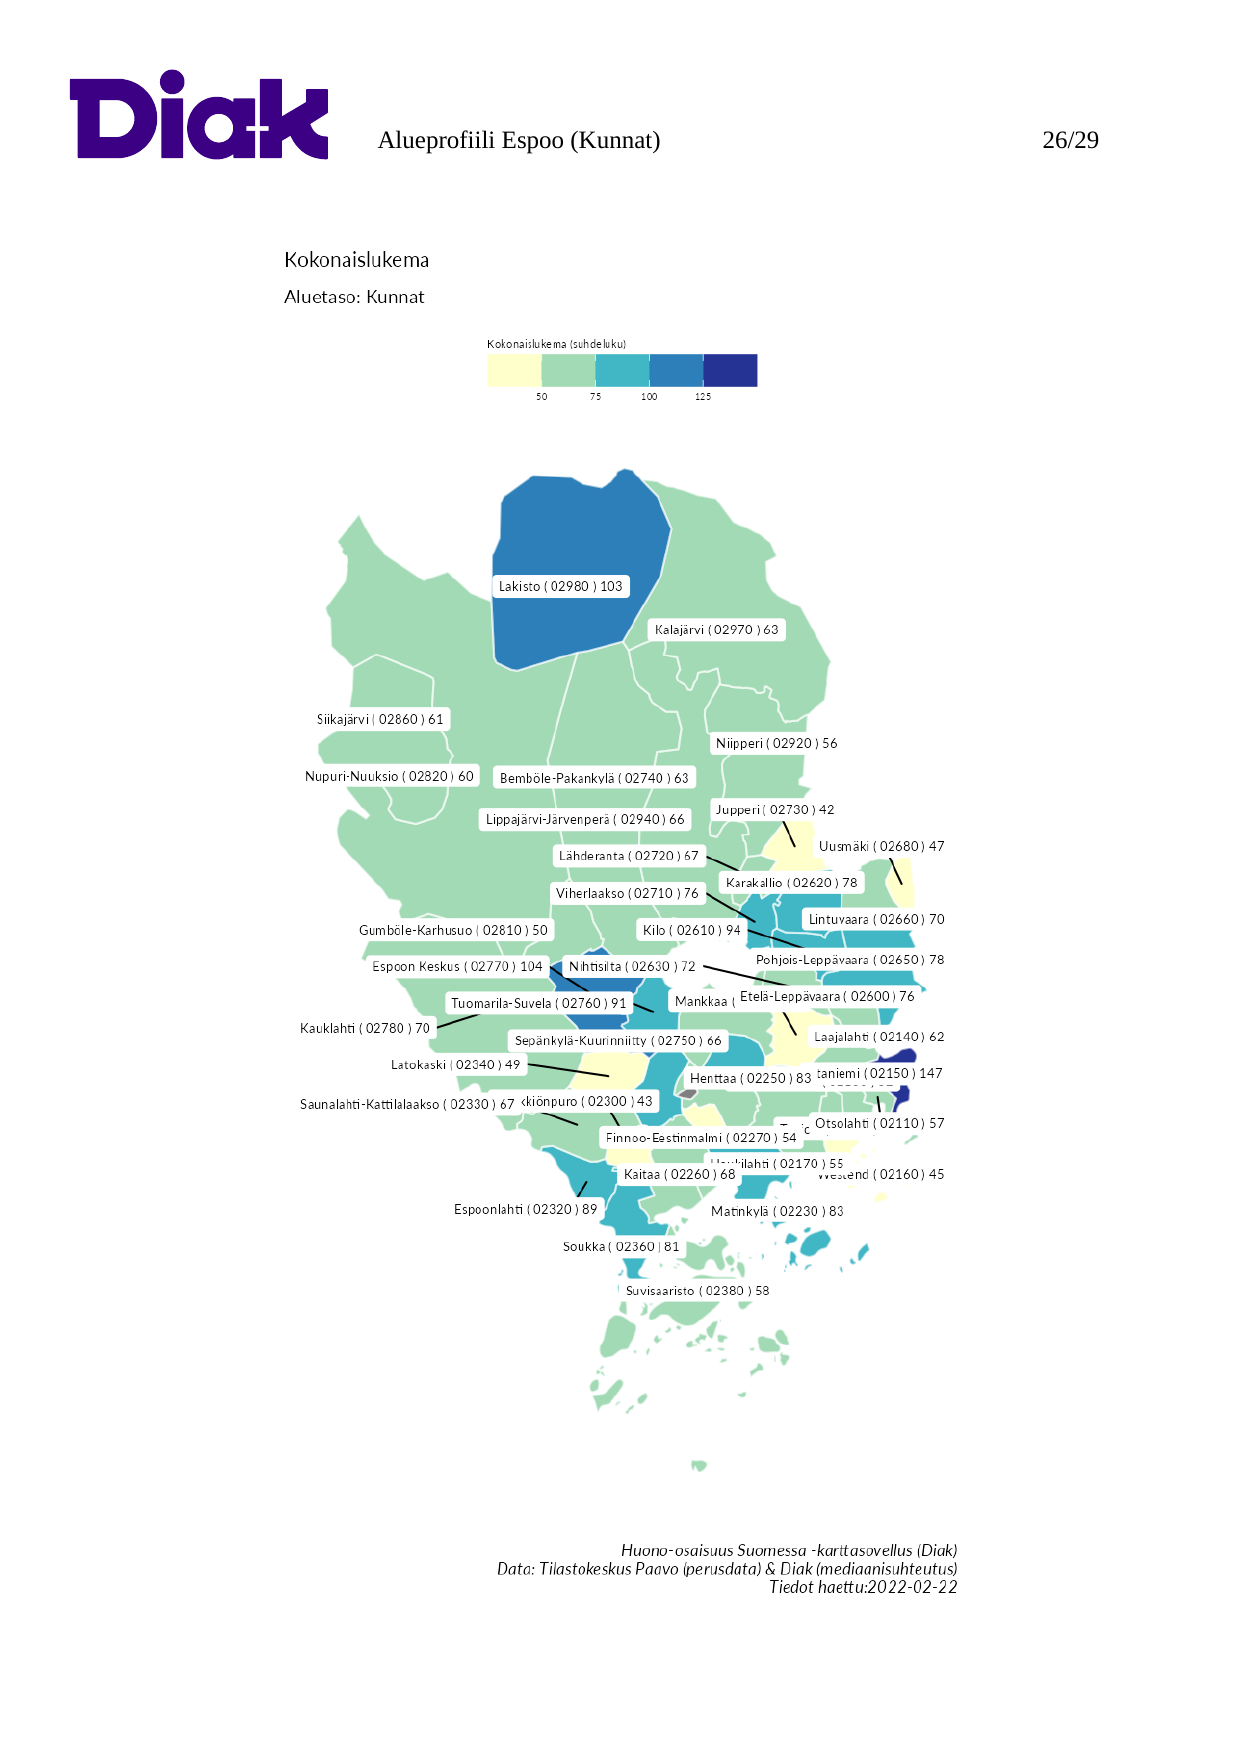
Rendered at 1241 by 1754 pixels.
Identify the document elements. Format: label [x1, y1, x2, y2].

picture [61, 196, 1179, 1651]
